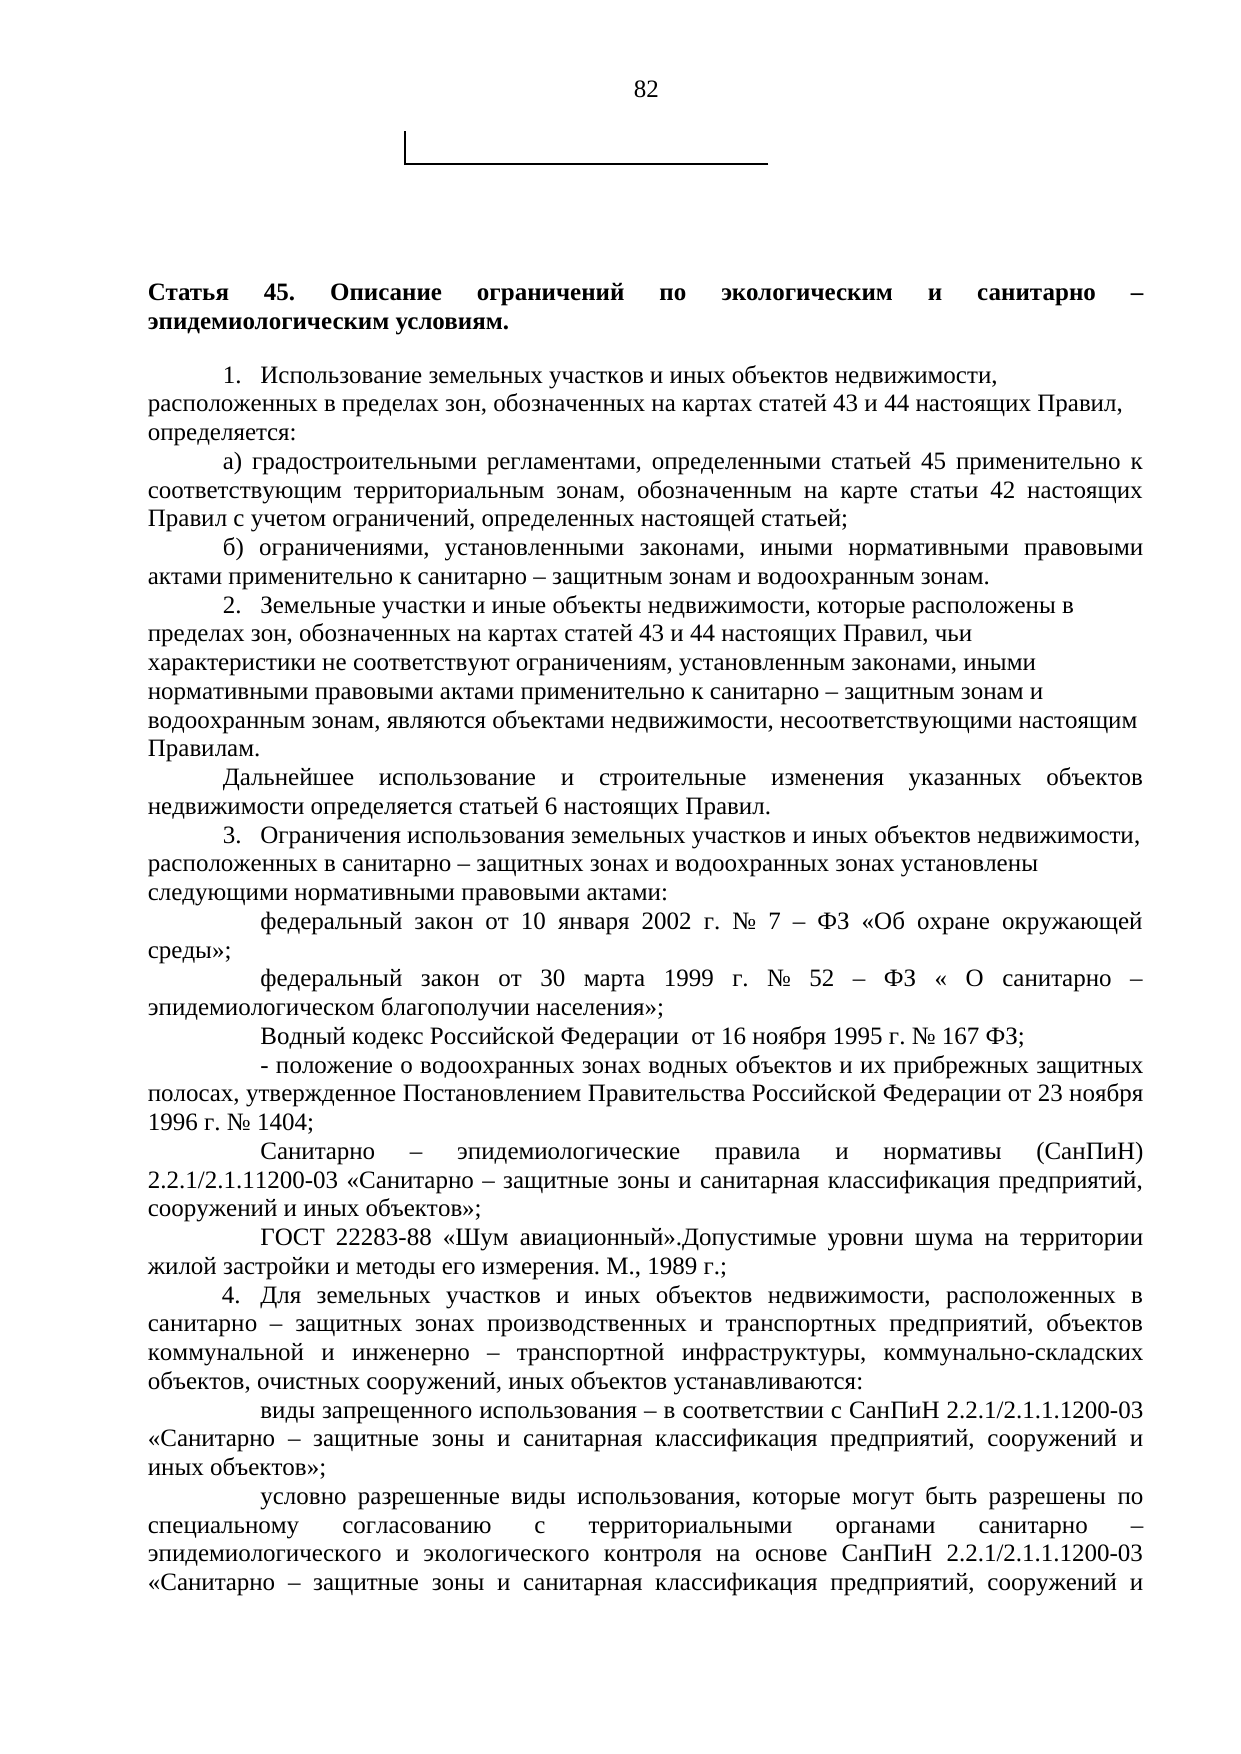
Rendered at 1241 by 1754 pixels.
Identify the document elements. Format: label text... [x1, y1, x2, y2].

list ГОСТ 22283-88 «Шум авиационный».Допустимые уровни шума на территории жилой застройки и методы его измерения. М., 1989 г.; [148, 1222, 1144, 1280]
table_cell [349, 131, 404, 195]
table_cell [769, 131, 1144, 195]
list федеральный закон от 30 марта 1999 г. № 52 – ФЗ « О санитарно – эпидемиологическом благополучии населения»; [148, 963, 1144, 1021]
list Ограничения использования земельных участков и иных объектов недвижимости, расположенных в санитарно – защитных зонах и водоохранных зонах установлены следующими нормативными правовыми актами: [148, 820, 1144, 906]
list - положение о водоохранных зонах водных объектов и их прибрежных защитных полосах, утвержденное Постановлением Правительства Российской Федерации от 23 ноября 1996 г. № 1404; [148, 1050, 1144, 1136]
table_cell [221, 131, 349, 195]
text а) градостроительными регламентами, определенными статьей 45 применительно к соответствующим территориальным зонам, обозначенным на карте статьи 42 настоящих Правил с учетом ограничений, определенных настоящей статьей; [148, 446, 1144, 532]
list Для земельных участков и иных объектов недвижимости, расположенных в санитарно – защитных зонах производственных и транспортных предприятий, объектов коммунальной и инженерно – транспортной инфраструктуры, коммунально-складских объектов, очистных сооружений, иных объектов устанавливаются: [148, 1280, 1144, 1395]
list условно разрешенные виды использования, которые могут быть разрешены по специальному согласованию с территориальными органами санитарно – эпидемиологического и экологического контроля на основе СанПиН 2.2.1/2.1.1.1200-03 «Санитарно – защитные зоны и санитарная классификация предприятий, сооружений и [148, 1481, 1144, 1596]
text б) ограничениями, установленными законами, иными нормативными правовыми актами применительно к санитарно – защитным зонам и водоохранным зонам. [148, 532, 1144, 590]
list Санитарно – эпидемиологические правила и нормативы (СанПиН) 2.2.1/2.1.11200-03 «Санитарно – защитные зоны и санитарная классификация предприятий, сооружений и иных объектов»; [148, 1136, 1144, 1222]
list Водный кодекс Российской Федерации от 16 ноября 1995 г. № 167 ФЗ; [148, 1021, 1144, 1050]
list виды запрещенного использования – в соответствии с СанПиН 2.2.1/2.1.1.1200-03 «Санитарно – защитные зоны и санитарная классификация предприятий, сооружений и иных объектов»; [148, 1395, 1144, 1481]
list федеральный закон от 10 января 2002 г. № 7 – ФЗ «Об охране окружающей среды»; [148, 906, 1144, 963]
list Использование земельных участков и иных объектов недвижимости, расположенных в пределах зон, обозначенных на картах статей 43 и 44 настоящих Правил, определяется: [148, 360, 1144, 446]
table_cell [406, 131, 768, 163]
table_cell [148, 131, 221, 195]
text Дальнейшее использование и строительные изменения указанных объектов недвижимости определяется статьей 6 настоящих Правил. [148, 762, 1144, 820]
list Земельные участки и иные объекты недвижимости, которые расположены в пределах зон, обозначенных на картах статей 43 и 44 настоящих Правил, чьи характеристики не соответствуют ограничениям, установленным законами, иными нормативными правовыми актами применительно к санитарно – защитным зонам и водоохранным зонам, являются объектами недвижимости, несоответствующими настоящим Правилам. [148, 590, 1144, 762]
table_cell [404, 165, 768, 195]
subtitle Статья 45. Описание ограничений по экологическим и санитарно – эпидемиологическим условиям. [148, 277, 1144, 335]
